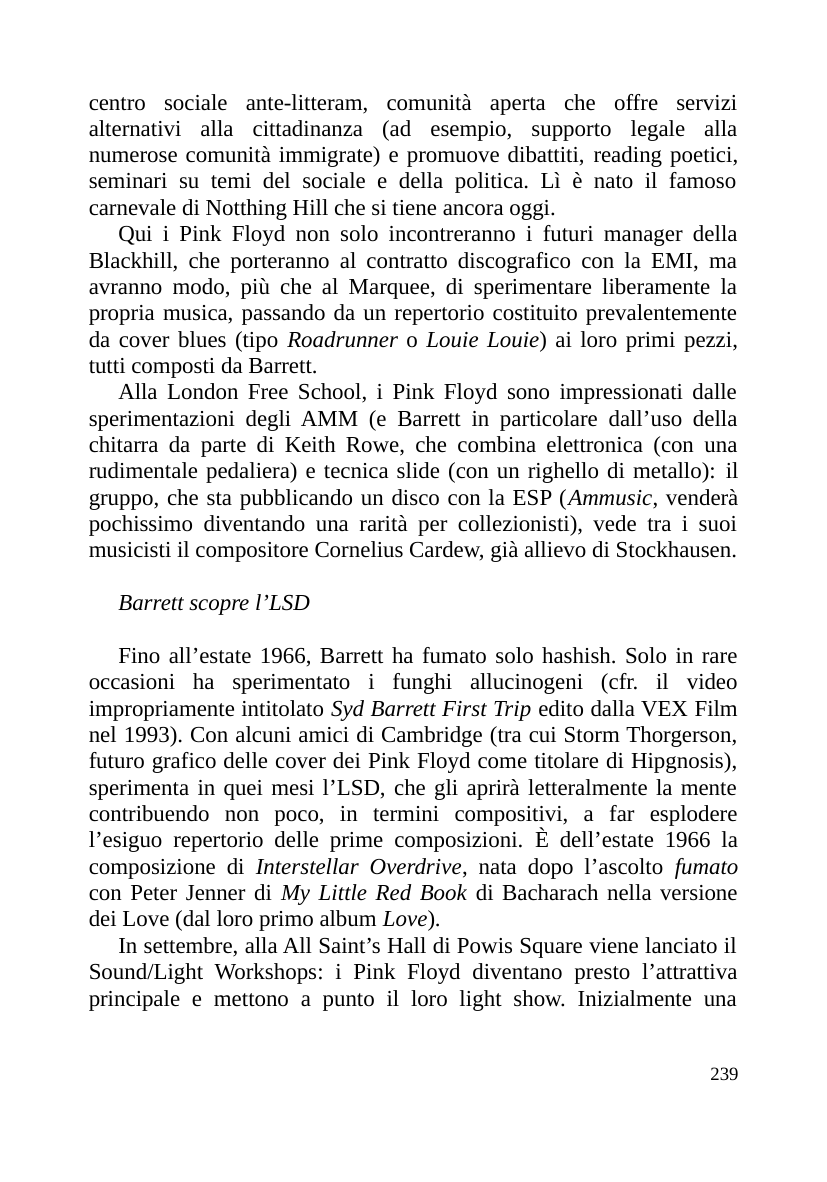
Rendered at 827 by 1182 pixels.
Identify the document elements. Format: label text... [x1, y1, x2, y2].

text Qui i Pink Floyd non solo incontreranno i futuri manager della Blackhill, che porteranno al contratto discografico con la EMI, ma avranno modo, più che al Marquee, di sperimentare liberamente la propria musica, passando da un repertorio costituito prevalentemente da cover blues (tipo Roadrunner o Louie Louie) ai loro primi pezzi, tutti composti da Barrett. [88, 220, 738, 378]
text Alla London Free School, i Pink Floyd sono impressionati dalle sperimentazioni degli AMM (e Barrett in particolare dall’uso della chitarra da parte di Keith Rowe, che combina elettronica (con una rudimentale pedaliera) e tecnica slide (con un righello di metallo): il gruppo, che sta pubblicando un disco con la ESP (Ammusic, venderà pochissimo diventando una rarità per collezionisti), vede tra i suoi musicisti il compositore Cornelius Cardew, già allievo di Stockhausen. [88, 378, 738, 563]
text centro sociale ante-litteram, comunità aperta che offre servizi alternativi alla cittadinanza (ad esempio, supporto legale alla numerose comunità immigrate) e promuove dibattiti, reading poetici, seminari su temi del sociale e della politica. Lì è nato il famoso carnevale di Notthing Hill che si tiene ancora oggi. [88, 88, 738, 220]
text Fino all’estate 1966, Barrett ha fumato solo hashish. Solo in rare occasioni ha sperimentato i funghi allucinogeni (cfr. il video impropriamente intitolato Syd Barrett First Trip edito dalla VEX Film nel 1993). Con alcuni amici di Cambridge (tra cui Storm Thorgerson, futuro grafico delle cover dei Pink Floyd come titolare di Hipgnosis), sperimenta in quei mesi l’LSD, che gli aprirà letteralmente la mente contribuendo non poco, in termini compositivi, a far esplodere l’esiguo repertorio delle prime composizioni. è dell’estate 1966 la composizione di Interstellar Overdrive, nata dopo l’ascolto fumato con Peter Jenner di My Little Red Book di Bacharach nella versione dei Love (dal loro primo album Love). [88, 642, 738, 932]
text In settembre, alla All Saint’s Hall di Powis Square viene lanciato il Sound/Light Workshops: i Pink Floyd diventano presto l’attrattiva principale e mettono a punto il loro light show. Inizialmente una [88, 932, 738, 1011]
text Barrett scopre l’LSD [88, 589, 738, 616]
